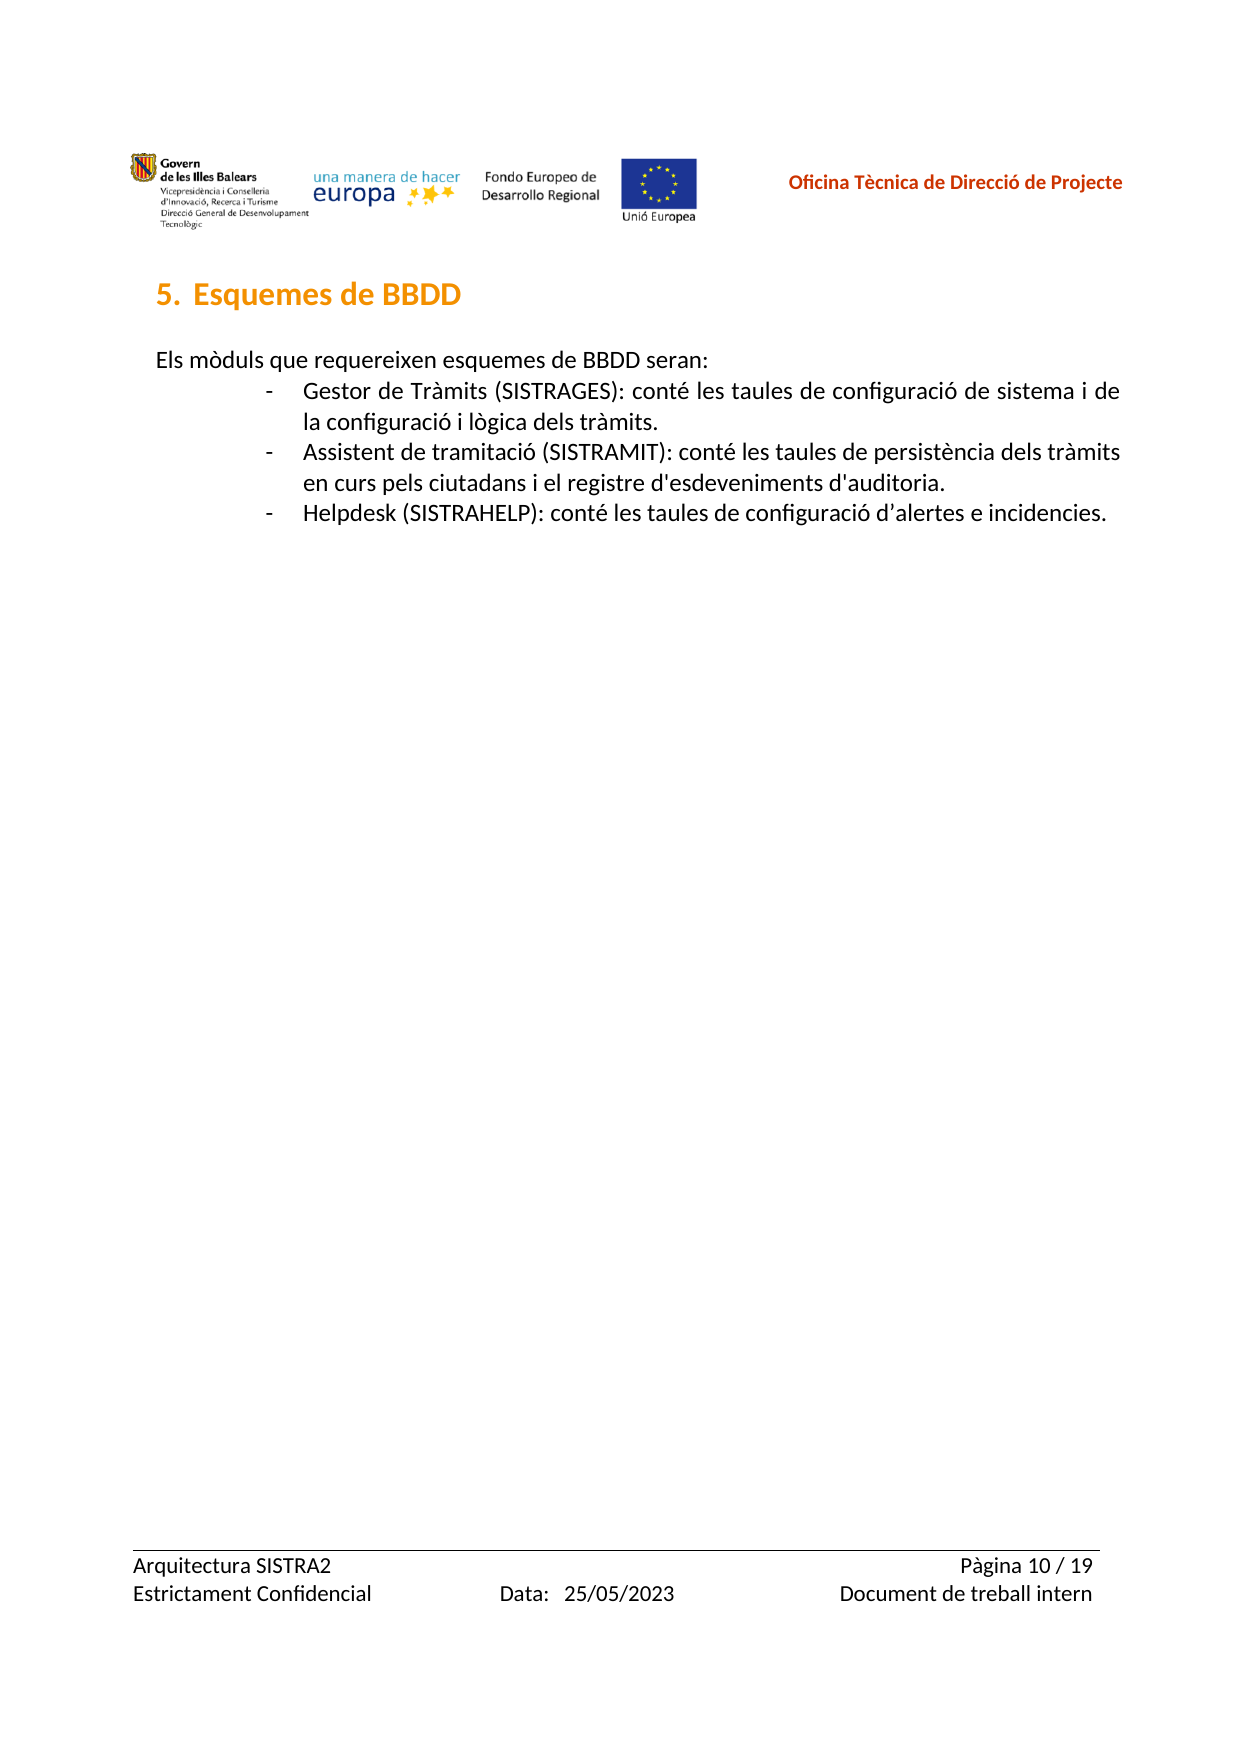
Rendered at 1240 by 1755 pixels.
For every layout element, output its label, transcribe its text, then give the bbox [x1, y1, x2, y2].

subtitle Esquemes de BBDD [156, 273, 1121, 314]
list Assistent de tramitació (SISTRAMIT): conté les taules de persistència dels tràmits en curs pels ciutadans i el registre d'esdeveniments d'auditoria. [265, 436, 1121, 497]
list Helpdesk (SISTRAHELP): conté les taules de configuració d’alertes e incidencies. [265, 497, 1121, 528]
text Els mòduls que requereixen esquemes de BBDD seran: [156, 345, 1121, 375]
picture [130, 152, 699, 230]
list Gestor de Tràmits (SISTRAGES): conté les taules de configuració de sistema i de la configuració i lògica dels tràmits. [265, 375, 1121, 436]
